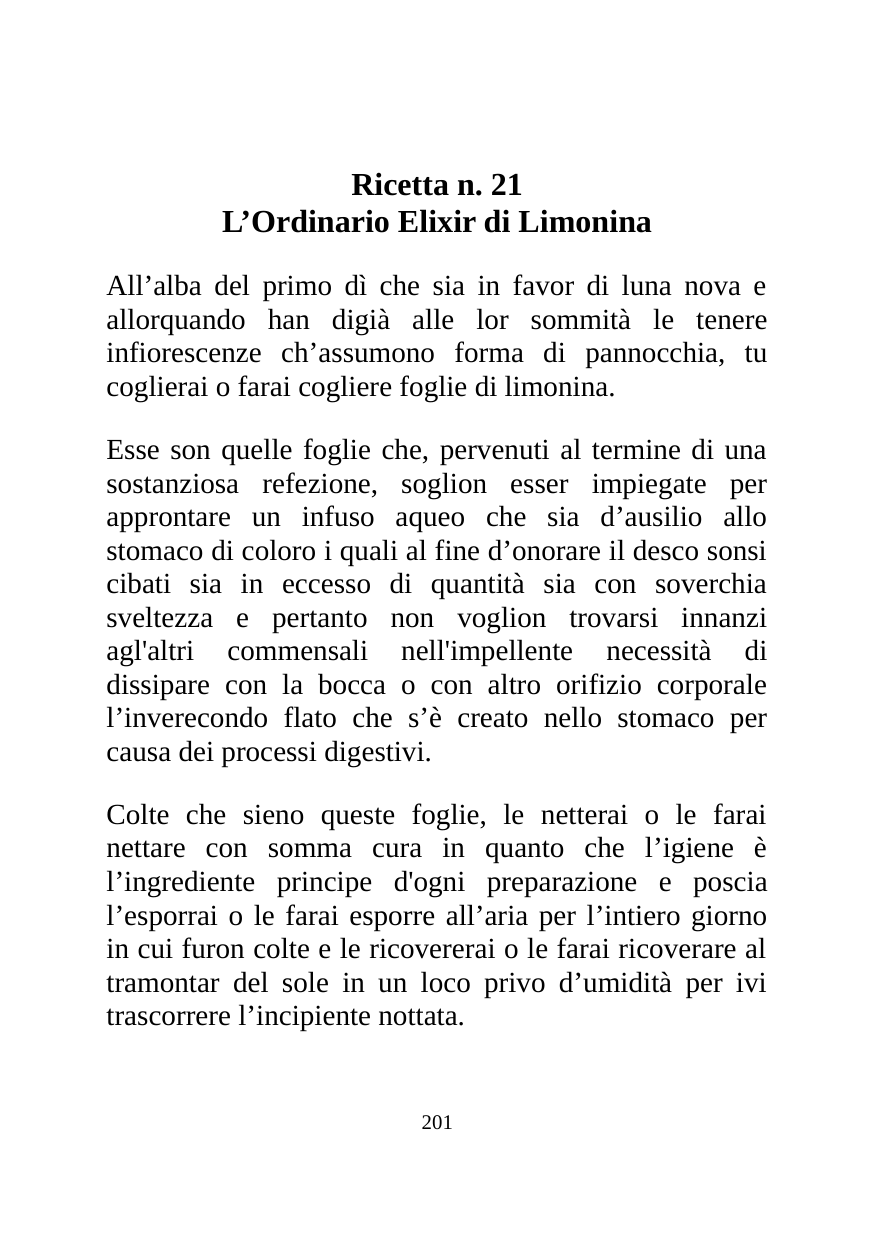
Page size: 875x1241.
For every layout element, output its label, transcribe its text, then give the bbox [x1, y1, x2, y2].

text All’alba del primo dì che sia in favor di luna nova e allorquando han digià alle lor sommità le tenere infiorescenze ch’assumono forma di pannocchia, tu coglierai o farai cogliere foglie di limonina. [106, 268, 768, 403]
text Esse son quelle foglie che, pervenuti al termine di una sostanziosa refezione, soglion esser impiegate per approntare un infuso aqueo che sia d’ausilio allo stomaco di coloro i quali al fine d’onorare il desco sonsi cibati sia in eccesso di quantità sia con soverchia sveltezza e pertanto non voglion trovarsi innanzi agl'altri commensali nell'impellente necessità di dissipare con la bocca o con altro orifizio corporale l’inverecondo flato che s’è creato nello stomaco per causa dei processi digestivi. [106, 432, 768, 768]
subtitle Ricetta n. 21 L’Ordinario Elixir di Limonina [106, 165, 768, 239]
text Colte che sieno queste foglie, le netterai o le farai nettare con somma cura in quanto che l’igiene è l’ingrediente principe d'ogni preparazione e poscia l’esporrai o le farai esporre all’aria per l’intiero giorno in cui furon colte e le ricovererai o le farai ricoverare al tramontar del sole in un loco privo d’umidità per ivi trascorrere l’incipiente nottata. [106, 797, 768, 1032]
